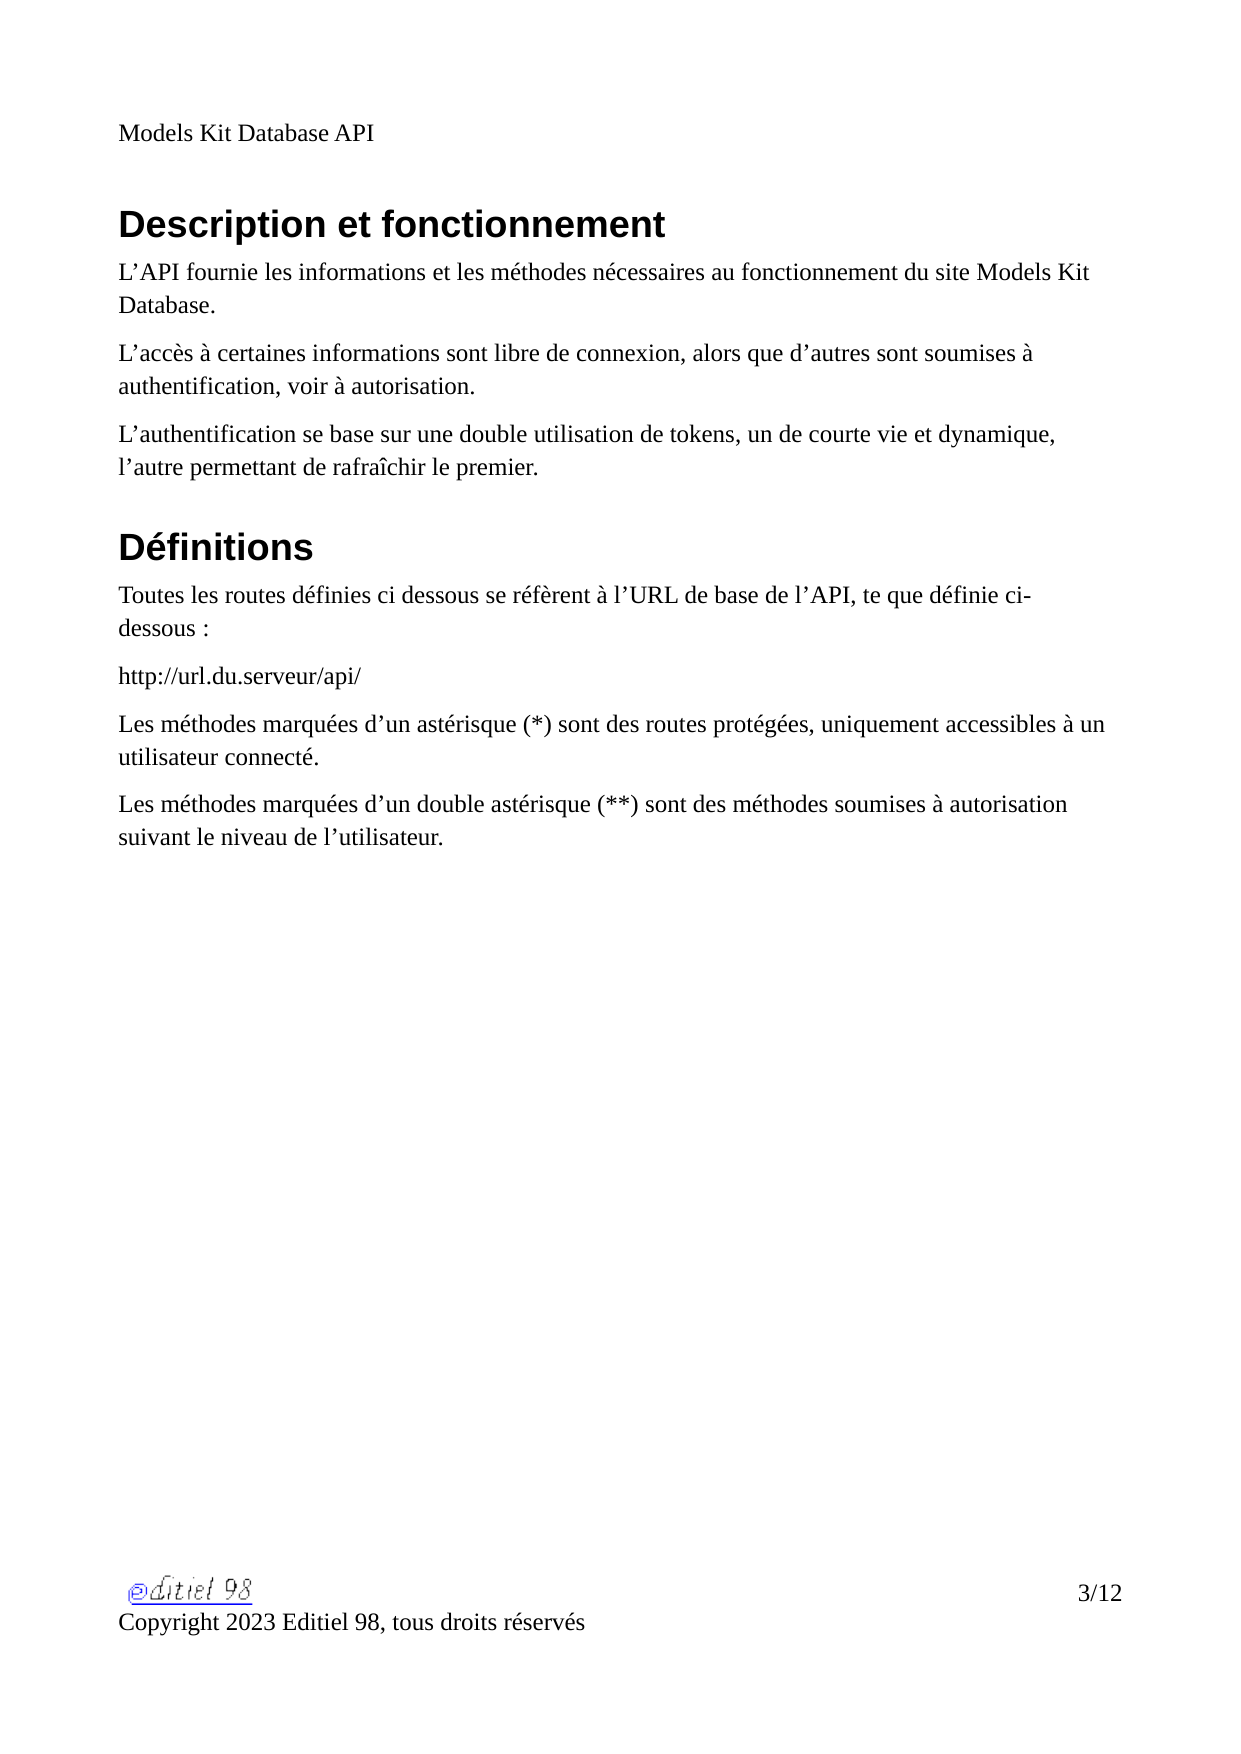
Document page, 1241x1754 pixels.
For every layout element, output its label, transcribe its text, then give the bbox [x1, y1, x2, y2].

text Les méthodes marquées d’un astérisque (*) sont des routes protégées, uniquement accessibles à un utilisateur connecté. [118, 709, 1122, 771]
text Les méthodes marquées d’un double astérisque (**) sont des méthodes soumises à autorisation suivant le niveau de l’utilisateur. [118, 789, 1122, 851]
text Toutes les routes définies ci dessous se réfèrent à l’URL de base de l’API, te que définie ci-dessous : [118, 581, 1122, 642]
subtitle Description et fonctionnement [118, 201, 1122, 245]
text L’API fournie les informations et les méthodes nécessaires au fonctionnement du site Models Kit Database. [118, 257, 1122, 319]
subtitle Définitions [118, 524, 1122, 568]
text http://url.du.serveur/api/ [118, 661, 1122, 690]
text L’accès à certaines informations sont libre de connexion, alors que d’autres sont soumises à authentification, voir à autorisation. [118, 338, 1122, 400]
text L’authentification se base sur une double utilisation de tokens, un de courte vie et dynamique, l’autre permettant de rafraîchir le premier. [118, 419, 1122, 481]
picture [127, 1575, 253, 1605]
